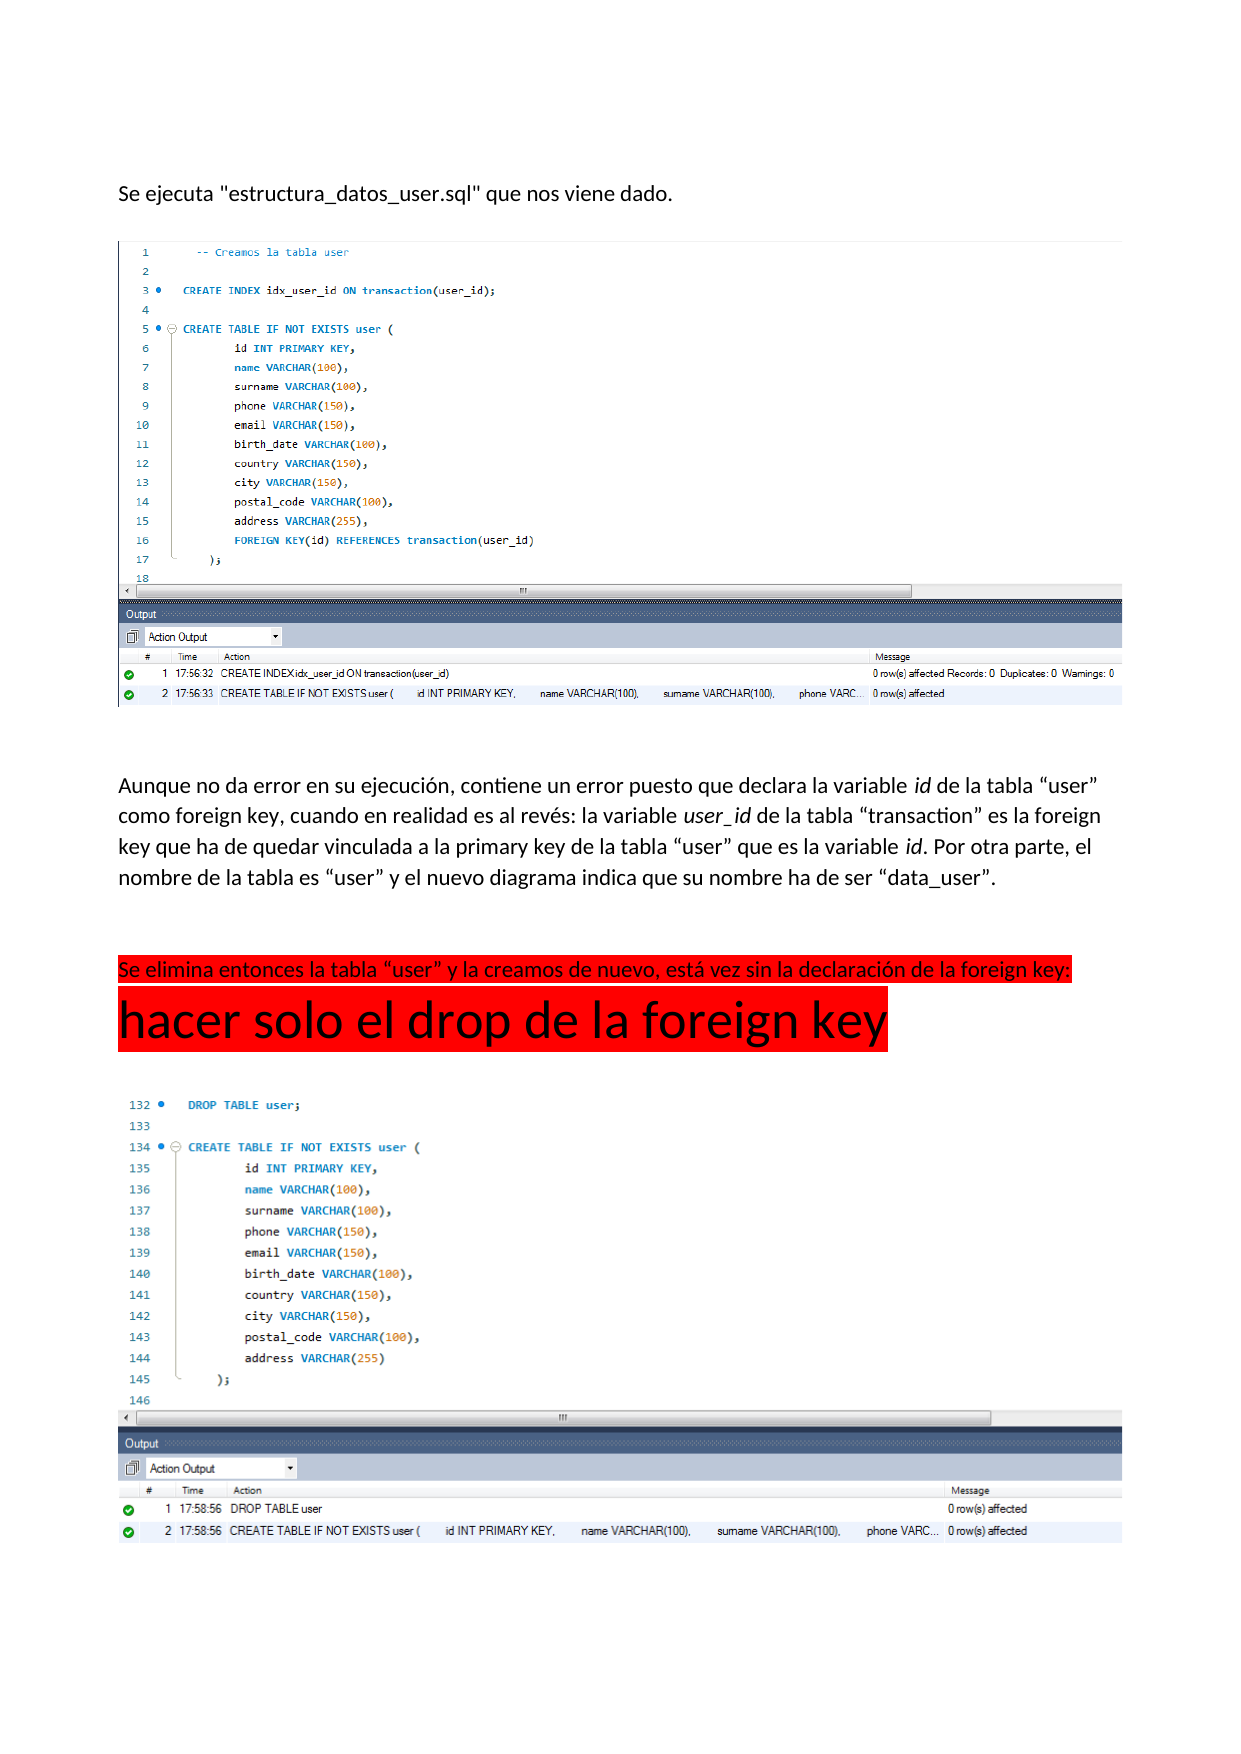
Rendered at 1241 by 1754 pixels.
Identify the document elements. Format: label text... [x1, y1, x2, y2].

text hacer solo el drop de la foreign key [118, 986, 1122, 1052]
picture [118, 1089, 1123, 1547]
text Aunque no da error en su ejecución, contiene un error puesto que declara la variable id de la tabla “user” como foreign key, cuando en realidad es al revés: la variable user_id de la tabla “transaction” es la foreign key que ha de quedar vinculada a la primary key de la tabla “user” que es la variable id. Por otra parte, el nombre de la tabla es “user” y el nuevo diagrama indica que su nombre ha de ser “data_user”. [118, 771, 1122, 891]
text Se ejecuta "estructura_datos_user.sql" que nos viene dado. [118, 179, 1122, 208]
picture [118, 241, 1123, 707]
text Se elimina entonces la tabla “user” y la creamos de nuevo, está vez sin la declaración de la foreign key: [118, 955, 1122, 983]
